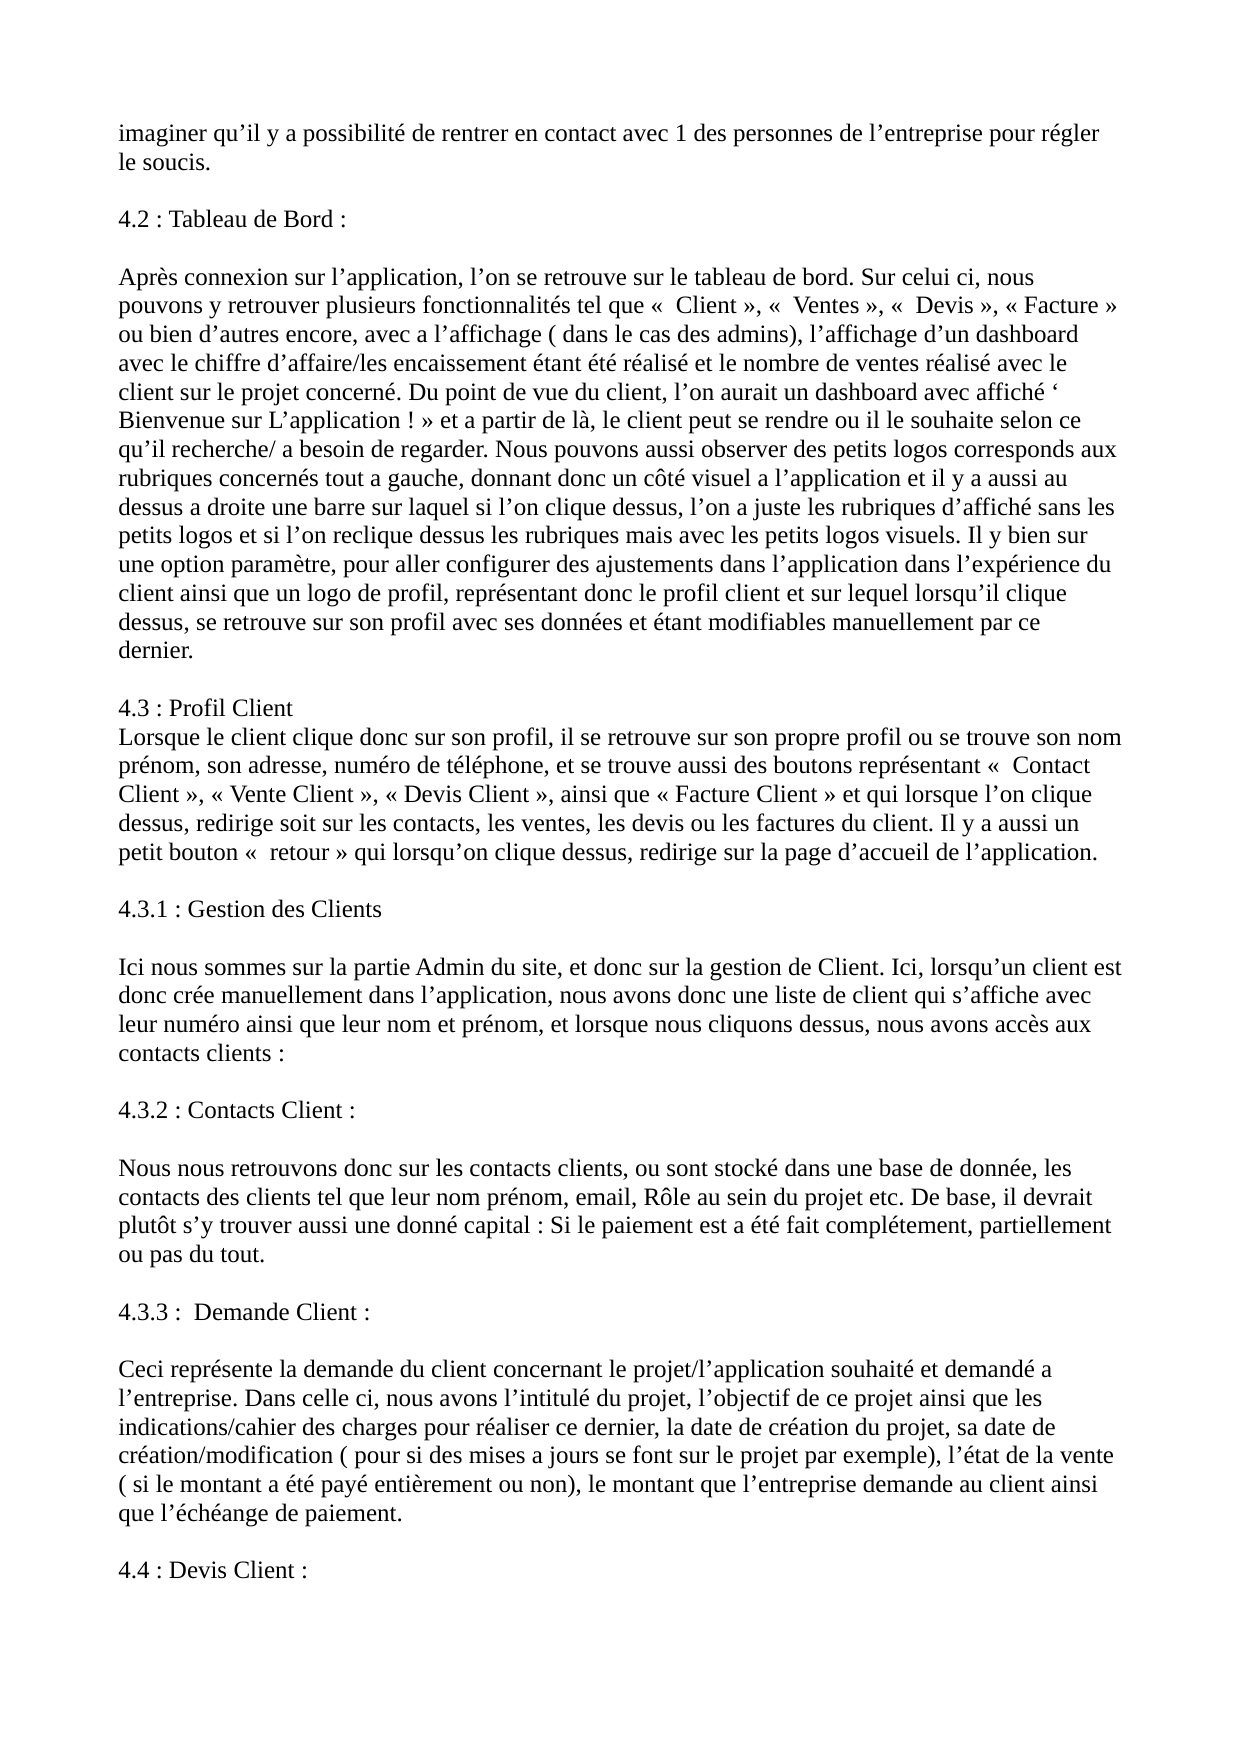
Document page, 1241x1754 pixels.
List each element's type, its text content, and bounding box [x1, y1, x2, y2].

text 4.3.2 : Contacts Client : [118, 1096, 1122, 1124]
text Ceci représente la demande du client concernant le projet/l’application souhaité et demandé a l’entreprise. Dans celle ci, nous avons l’intitulé du projet, l’objectif de ce projet ainsi que les indications/cahier des charges pour réaliser ce dernier, la date de création du projet, sa date de création/modification ( pour si des mises a jours se font sur le projet par exemple), l’état de la vente ( si le montant a été payé entièrement ou non), le montant que l’entreprise demande au client ainsi que l’échéange de paiement. [118, 1354, 1122, 1527]
text 4.2 : Tableau de Bord : [118, 204, 1122, 233]
text Lorsque le client clique donc sur son profil, il se retrouve sur son propre profil ou se trouve son nom prénom, son adresse, numéro de téléphone, et se trouve aussi des boutons représentant « Contact Client », « Vente Client », « Devis Client », ainsi que « Facture Client » et qui lorsque l’on clique dessus, redirige soit sur les contacts, les ventes, les devis ou les factures du client. Il y a aussi un petit bouton « retour » qui lorsqu’on clique dessus, redirige sur la page d’accueil de l’application. [118, 722, 1122, 866]
text 4.4 : Devis Client : [118, 1556, 1122, 1584]
text 4.3 : Profil Client [118, 693, 1122, 722]
text Nous nous retrouvons donc sur les contacts clients, ou sont stocké dans une base de donnée, les contacts des clients tel que leur nom prénom, email, Rôle au sein du projet etc. De base, il devrait plutôt s’y trouver aussi une donné capital : Si le paiement est a été fait complétement, partiellement ou pas du tout. [118, 1153, 1122, 1268]
text Après connexion sur l’application, l’on se retrouve sur le tableau de bord. Sur celui ci, nous pouvons y retrouver plusieurs fonctionnalités tel que « Client », « Ventes », « Devis », « Facture » ou bien d’autres encore, avec a l’affichage ( dans le cas des admins), l’affichage d’un dashboard avec le chiffre d’affaire/les encaissement étant été réalisé et le nombre de ventes réalisé avec le client sur le projet concerné. Du point de vue du client, l’on aurait un dashboard avec affiché ‘ Bienvenue sur L’application ! » et a partir de là, le client peut se rendre ou il le souhaite selon ce qu’il recherche/ a besoin de regarder. Nous pouvons aussi observer des petits logos corresponds aux rubriques concernés tout a gauche, donnant donc un côté visuel a l’application et il y a aussi au dessus a droite une barre sur laquel si l’on clique dessus, l’on a juste les rubriques d’affiché sans les petits logos et si l’on reclique dessus les rubriques mais avec les petits logos visuels. Il y bien sur une option paramètre, pour aller configurer des ajustements dans l’application dans l’expérience du client ainsi que un logo de profil, représentant donc le profil client et sur lequel lorsqu’il clique dessus, se retrouve sur son profil avec ses données et étant modifiables manuellement par ce dernier. [118, 262, 1122, 664]
text Ici nous sommes sur la partie Admin du site, et donc sur la gestion de Client. Ici, lorsqu’un client est donc crée manuellement dans l’application, nous avons donc une liste de client qui s’affiche avec leur numéro ainsi que leur nom et prénom, et lorsque nous cliquons dessus, nous avons accès aux contacts clients : [118, 952, 1122, 1067]
text 4.3.3 : Demande Client : [118, 1297, 1122, 1326]
text imaginer qu’il y a possibilité de rentrer en contact avec 1 des personnes de l’entreprise pour régler le soucis. [118, 118, 1122, 176]
text 4.3.1 : Gestion des Clients [118, 894, 1122, 923]
